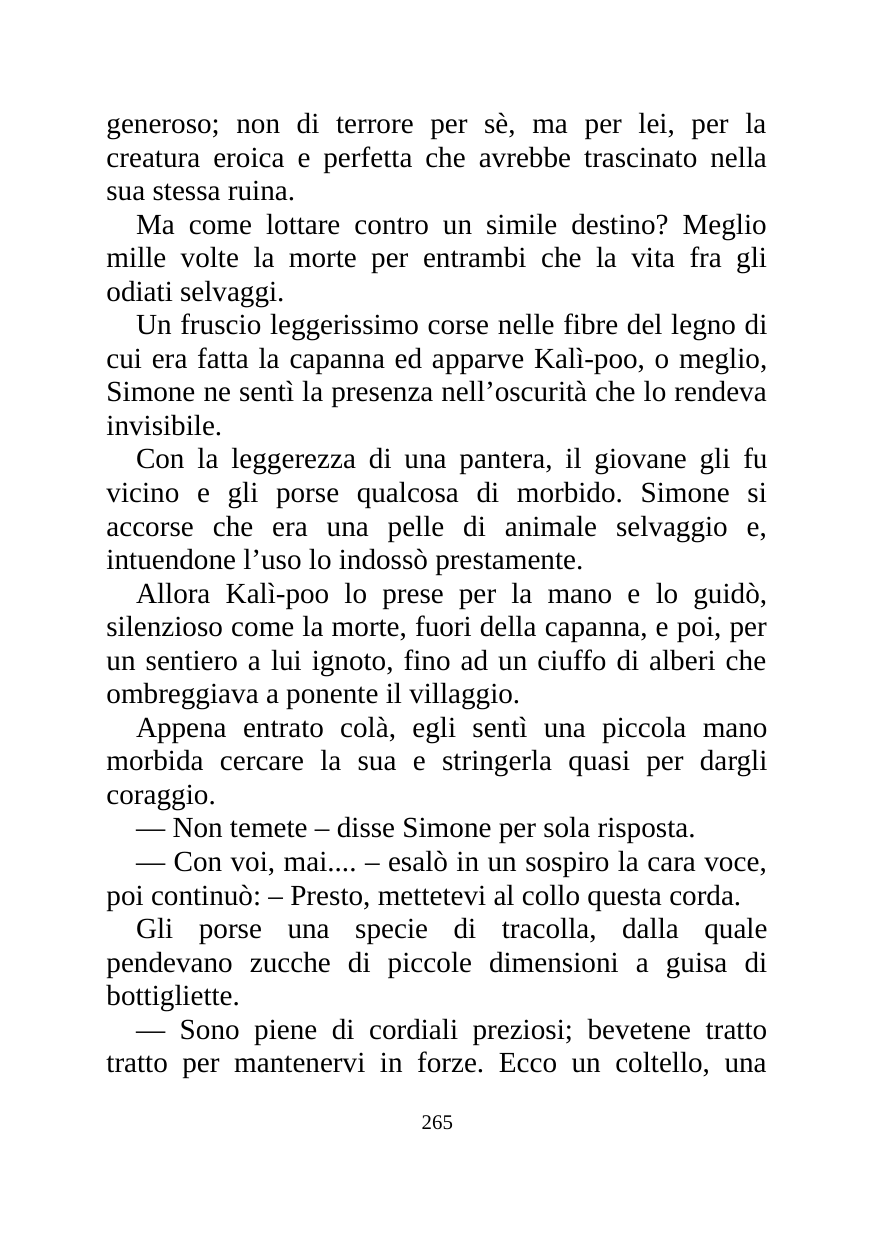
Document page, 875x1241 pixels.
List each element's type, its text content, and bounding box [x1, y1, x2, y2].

text Un fruscio leggerissimo corse nelle fibre del legno di cui era fatta la capanna ed apparve Kalì-poo, o meglio, Simone ne sentì la presenza nell’oscurità che lo rendeva invisibile. [106, 307, 768, 442]
text — Sono piene di cordiali preziosi; bevetene tratto tratto per mantenervi in forze. Ecco un coltello, una [106, 1012, 768, 1079]
text Appena entrato colà, egli sentì una piccola mano morbida cercare la sua e stringerla quasi per dargli coraggio. [106, 710, 768, 811]
text generoso; non di terrore per sè, ma per lei, per la creatura eroica e perfetta che avrebbe trascinato nella sua stessa ruina. [106, 106, 768, 207]
text Ma come lottare contro un simile destino? Meglio mille volte la morte per entrambi che la vita fra gli odiati selvaggi. [106, 207, 768, 307]
text — Non temete – disse Simone per sola risposta. [106, 811, 768, 844]
text — Con voi, mai.... – esalò in un sospiro la cara voce, poi continuò: – Presto, mettetevi al collo questa corda. [106, 844, 768, 911]
text Gli porse una specie di tracolla, dalla quale pendevano zucche di piccole dimensioni a guisa di bottigliette. [106, 911, 768, 1012]
text Con la leggerezza di una pantera, il giovane gli fu vicino e gli porse qualcosa di morbido. Simone si accorse che era una pelle di animale selvaggio e, intuendone l’uso lo indossò prestamente. [106, 442, 768, 576]
text Allora Kalì-poo lo prese per la mano e lo guidò, silenzioso come la morte, fuori della capanna, e poi, per un sentiero a lui ignoto, fino ad un ciuffo di alberi che ombreggiava a ponente il villaggio. [106, 576, 768, 710]
